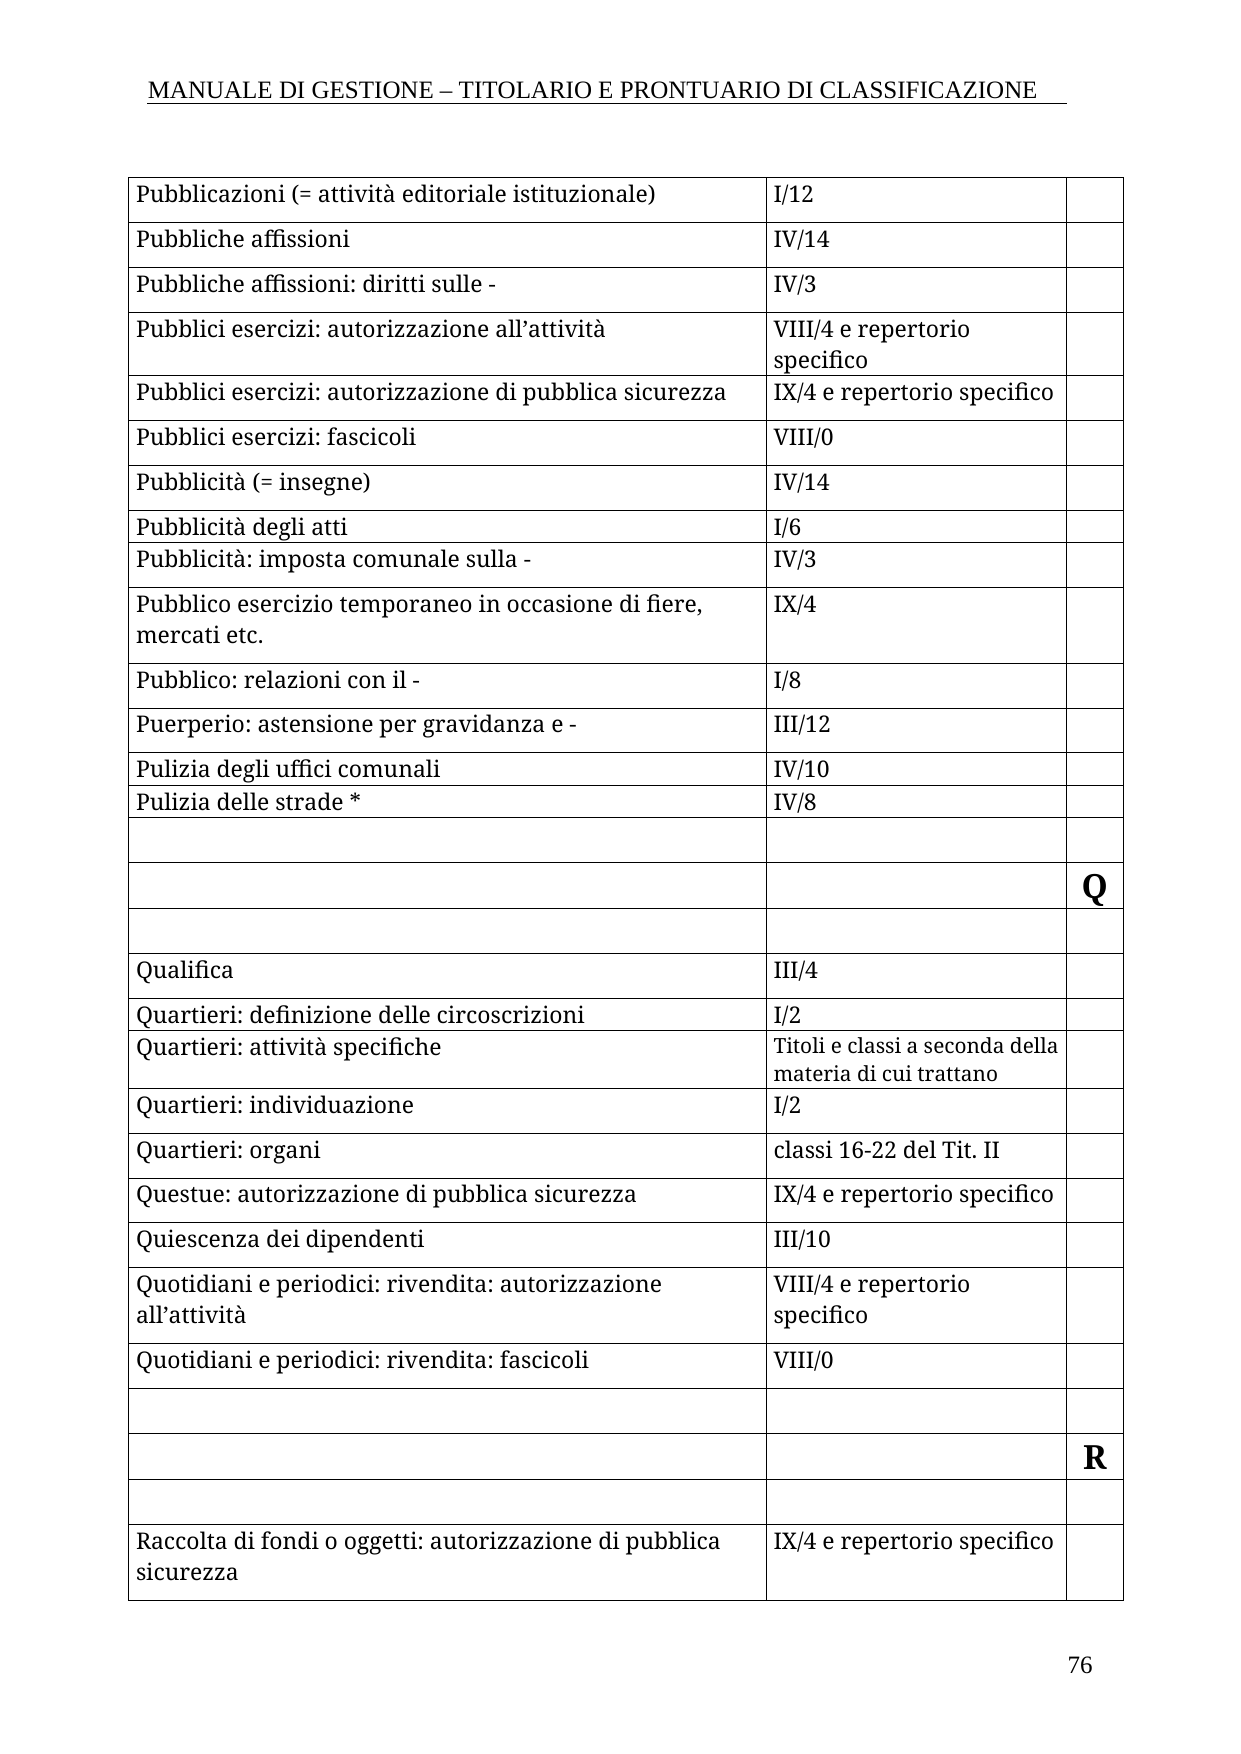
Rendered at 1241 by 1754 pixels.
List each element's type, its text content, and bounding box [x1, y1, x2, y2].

table_cell Titoli e classi a seconda della materia di cui trattano [767, 1031, 1066, 1088]
table_cell [1067, 786, 1123, 817]
table_cell [1067, 1089, 1123, 1133]
table_cell Pubbliche affissioni [129, 223, 766, 267]
table_cell Puerperio: astensione per gravidanza e - [129, 709, 766, 752]
table_cell [1067, 954, 1123, 998]
table_cell [1067, 1525, 1123, 1600]
table_cell [767, 1434, 1066, 1479]
table_cell IX/4 e repertorio specifico [767, 1525, 1066, 1600]
table_cell I/8 [767, 664, 1066, 707]
table_cell Pubblici esercizi: autorizzazione di pubblica sicurezza [129, 376, 766, 420]
table_cell Quiescenza dei dipendenti [129, 1223, 766, 1267]
table_cell [1067, 511, 1123, 542]
table_cell [129, 863, 766, 908]
table_cell [129, 1389, 766, 1433]
table_cell [1067, 1179, 1123, 1222]
table_cell Pulizia degli uffici comunali [129, 753, 766, 784]
table_cell Quartieri: organi [129, 1134, 766, 1177]
table_cell [1067, 753, 1123, 784]
table_cell IV/14 [767, 466, 1066, 509]
table_cell Pubblicità (= insegne) [129, 466, 766, 509]
table_cell Quotidiani e periodici: rivendita: fascicoli [129, 1344, 766, 1388]
table_cell Quotidiani e periodici: rivendita: autorizzazione all’attività [129, 1268, 766, 1343]
table_cell Pubbliche affissioni: diritti sulle - [129, 268, 766, 312]
table_cell [1067, 1480, 1123, 1524]
table_cell Raccolta di fondi o oggetti: autorizzazione di pubblica sicurezza [129, 1525, 766, 1600]
table_cell [767, 1389, 1066, 1433]
table_cell [1067, 376, 1123, 420]
table_cell Pulizia delle strade * [129, 786, 766, 817]
table_cell IV/3 [767, 543, 1066, 587]
table_cell [129, 909, 766, 953]
table_cell [1067, 543, 1123, 587]
table_cell [1067, 313, 1123, 375]
table_cell VIII/4 e repertorio specifico [767, 313, 1066, 375]
table_cell [1067, 999, 1123, 1030]
table_cell III/10 [767, 1223, 1066, 1267]
table_cell III/4 [767, 954, 1066, 998]
table_cell IX/4 e repertorio specifico [767, 376, 1066, 420]
table_cell Pubblici esercizi: fascicoli [129, 421, 766, 465]
table_cell VIII/4 e repertorio specifico [767, 1268, 1066, 1343]
table_cell Pubblicità degli atti [129, 511, 766, 542]
table_cell [1067, 268, 1123, 312]
table_cell [1067, 588, 1123, 663]
table_cell Quartieri: individuazione [129, 1089, 766, 1133]
table_cell [129, 1480, 766, 1524]
table_cell IV/14 [767, 223, 1066, 267]
table_cell [767, 1480, 1066, 1524]
table_cell [1067, 1223, 1123, 1267]
table_cell Pubblicazioni (= attività editoriale istituzionale) [129, 178, 766, 222]
table_cell Pubblico: relazioni con il - [129, 664, 766, 707]
table_cell IV/10 [767, 753, 1066, 784]
table_cell Q [1067, 863, 1123, 908]
table_cell [1067, 1389, 1123, 1433]
table_cell IV/8 [767, 786, 1066, 817]
table_cell I/6 [767, 511, 1066, 542]
table_cell III/12 [767, 709, 1066, 752]
table_cell Pubblici esercizi: autorizzazione all’attività [129, 313, 766, 375]
table_cell IX/4 e repertorio specifico [767, 1179, 1066, 1222]
table_cell I/12 [767, 178, 1066, 222]
table_cell Pubblicità: imposta comunale sulla - [129, 543, 766, 587]
table_cell [767, 863, 1066, 908]
table_cell R [1067, 1434, 1123, 1479]
table_cell VIII/0 [767, 1344, 1066, 1388]
table_cell [1067, 178, 1123, 222]
table_cell I/2 [767, 999, 1066, 1030]
table_cell [1067, 818, 1123, 862]
table_cell [1067, 421, 1123, 465]
table_cell [1067, 1031, 1123, 1088]
table_cell [1067, 1134, 1123, 1177]
table_cell classi 16-22 del Tit. II [767, 1134, 1066, 1177]
table_cell [129, 818, 766, 862]
table_cell I/2 [767, 1089, 1066, 1133]
table_cell [1067, 1344, 1123, 1388]
table_cell IX/4 [767, 588, 1066, 663]
table_cell [1067, 709, 1123, 752]
table_cell Qualifica [129, 954, 766, 998]
table_cell [1067, 909, 1123, 953]
table_cell Questue: autorizzazione di pubblica sicurezza [129, 1179, 766, 1222]
table_cell Pubblico esercizio temporaneo in occasione di fiere, mercati etc. [129, 588, 766, 663]
table_cell VIII/0 [767, 421, 1066, 465]
table_cell Quartieri: definizione delle circoscrizioni [129, 999, 766, 1030]
table_cell [1067, 1268, 1123, 1343]
table_cell [129, 1434, 766, 1479]
table_cell [767, 818, 1066, 862]
table_cell [1067, 664, 1123, 707]
table_cell [1067, 223, 1123, 267]
table_cell [1067, 466, 1123, 509]
table_cell Quartieri: attività specifiche [129, 1031, 766, 1088]
table_cell [767, 909, 1066, 953]
table_cell IV/3 [767, 268, 1066, 312]
